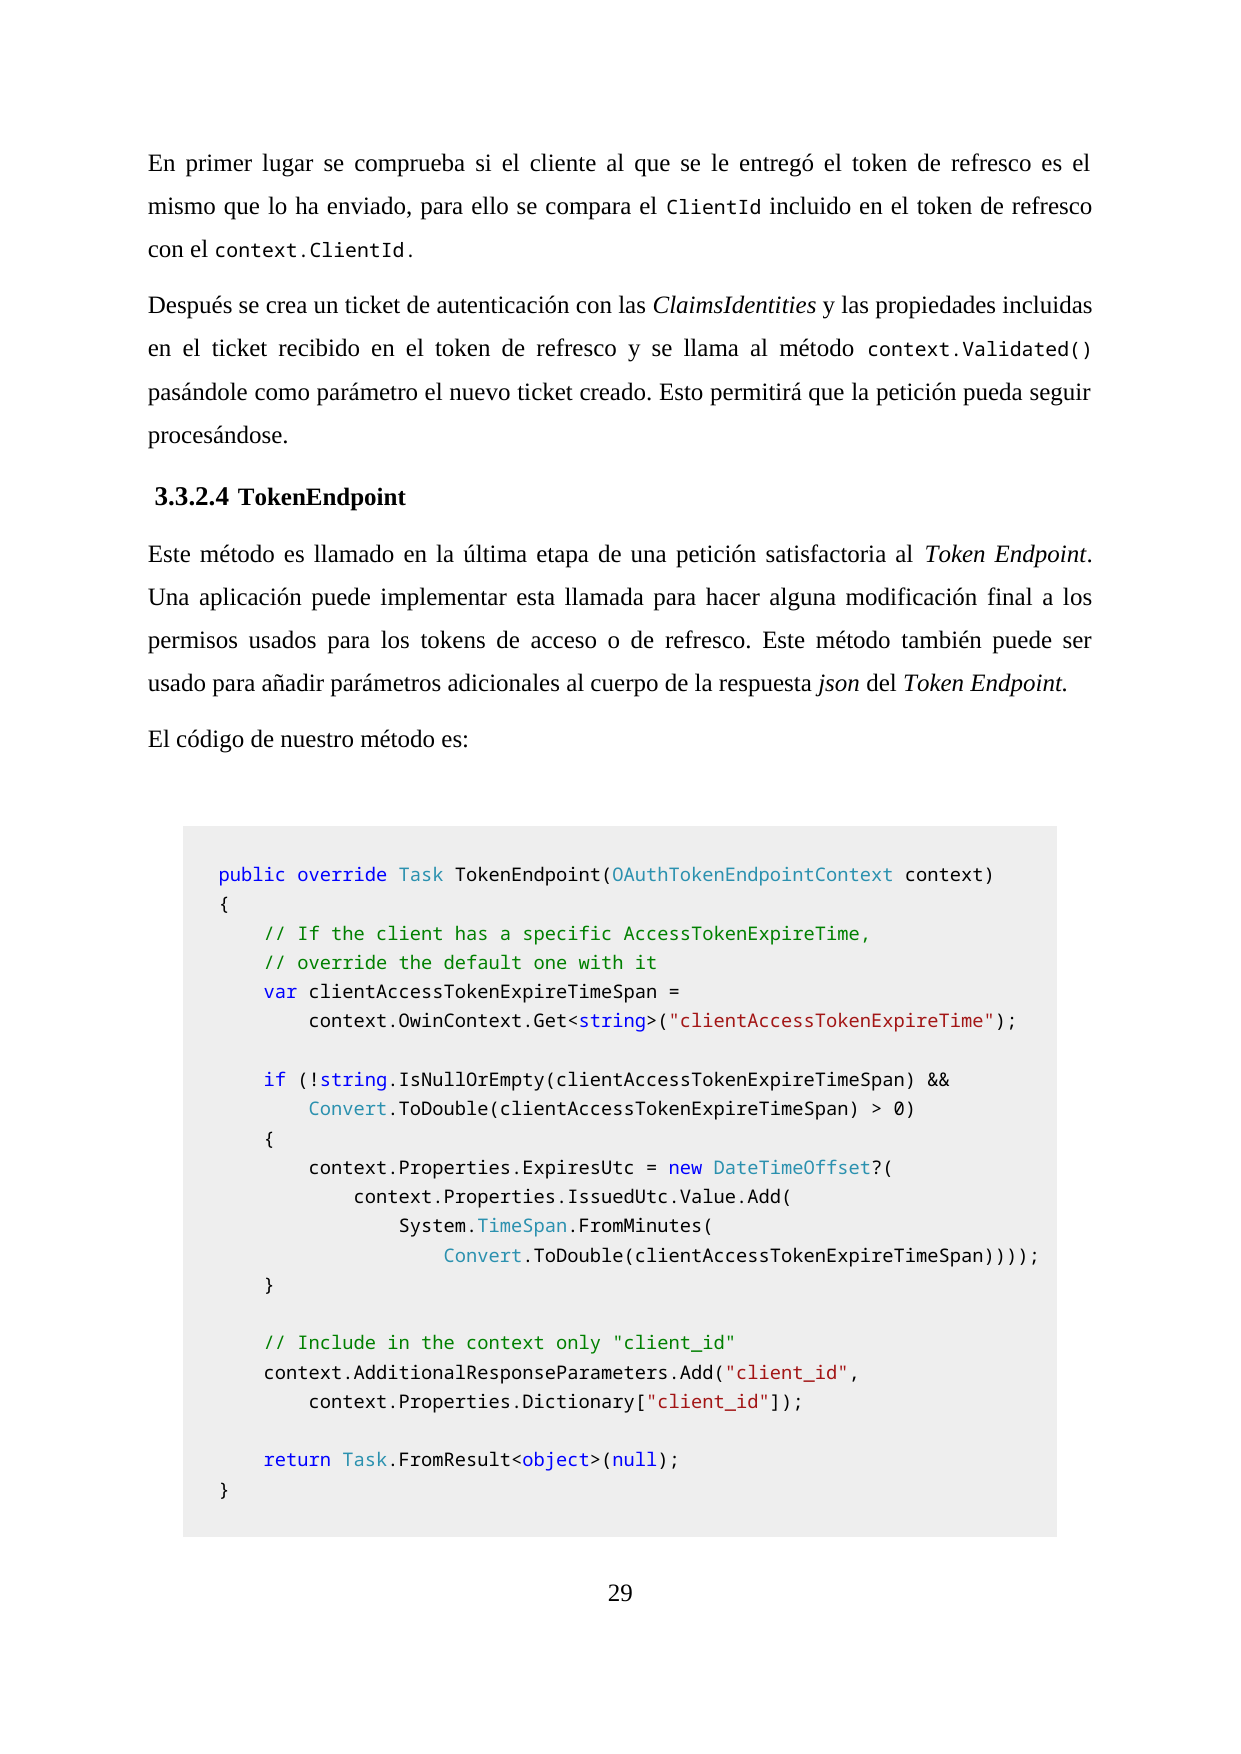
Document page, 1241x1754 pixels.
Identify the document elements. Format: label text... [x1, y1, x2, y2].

text En primer lugar se comprueba si el cliente al que se le entregó el token de refresco es el mismo que lo ha enviado, para ello se compara el ClientId incluido en el token de refresco con el context.ClientId. [148, 148, 1093, 263]
table_header public override Task TokenEndpoint(OAuthTokenEndpointContext context) { // If the client has a specific AccessTokenExpireTime, // override the default one with it var clientAccessTokenExpireTimeSpan = context.OwinContext.Get<string>("clientAccessTokenExpireTime"); if (!string.IsNullOrEmpty(clientAccessTokenExpireTimeSpan) && Convert.ToDouble(clientAccessTokenExpireTimeSpan) > 0) { context.Properties.ExpiresUtc = new DateTimeOffset?( context.Properties.IssuedUtc.Value.Add( System.TimeSpan.FromMinutes( Convert.ToDouble(clientAccessTokenExpireTimeSpan)))); } // Include in the context only "client_id" context.AdditionalResponseParameters.Add("client_id", context.Properties.Dictionary["client_id"]); return Task.FromResult<object>(null); } [183, 826, 1057, 1537]
text Este método es llamado en la última etapa de una petición satisfactoria al Token Endpoint. Una aplicación puede implementar esta llamada para hacer alguna modificación final a los permisos usados para los tokens de acceso o de refresco. Este método también puede ser usado para añadir parámetros adicionales al cuerpo de la respuesta json del Token Endpoint. [148, 539, 1093, 697]
subtitle TokenEndpoint [148, 480, 1093, 511]
text Después se crea un ticket de autenticación con las ClaimsIdentities y las propiedades incluidas en el ticket recibido en el token de refresco y se llama al método context.Validated() pasándole como parámetro el nuevo ticket creado. Esto permitirá que la petición pueda seguir procesándose. [148, 290, 1093, 449]
text El código de nuestro método es: [148, 724, 1093, 753]
